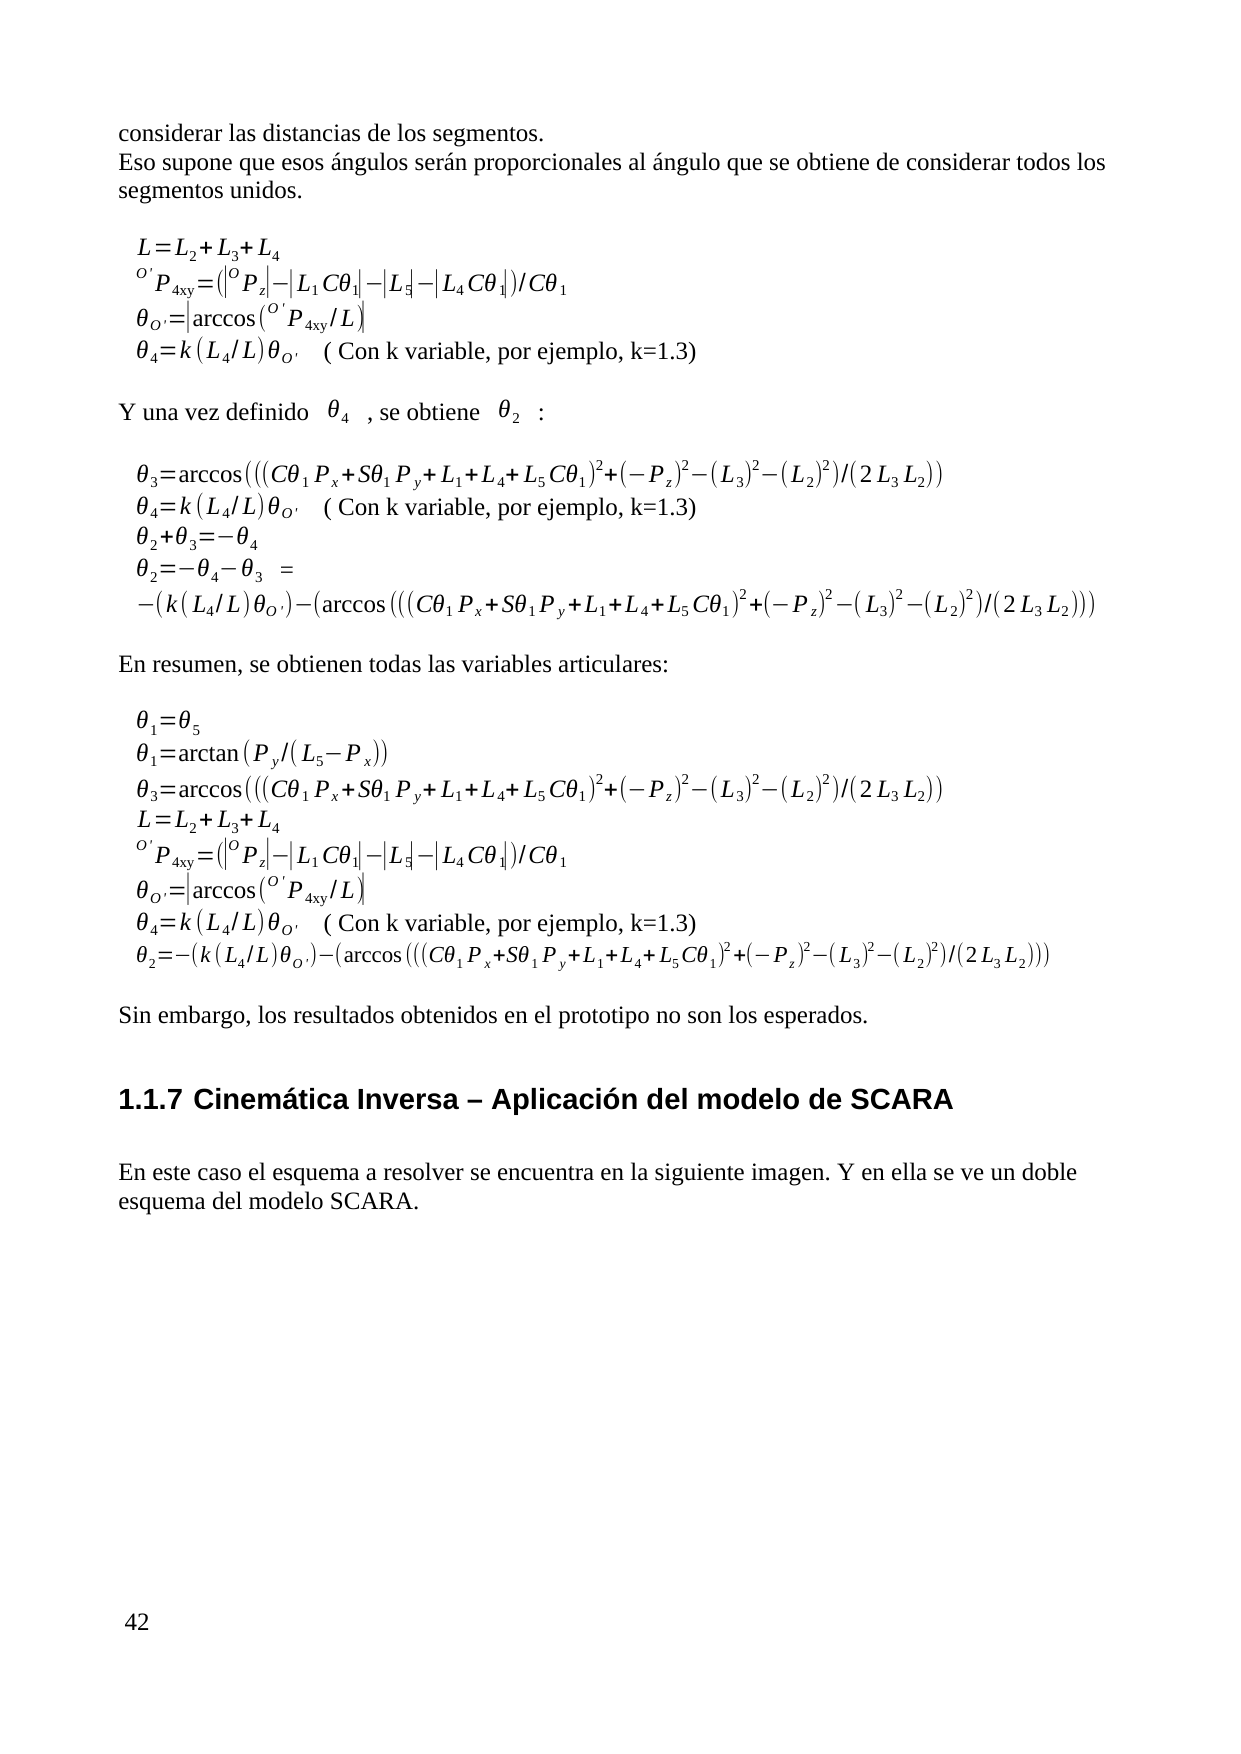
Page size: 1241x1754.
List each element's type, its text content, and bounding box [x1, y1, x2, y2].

text Sin embargo, los resultados obtenidos en el prototipo no son los esperados. [118, 1000, 1122, 1028]
text En resumen, se obtienen todas las variables articulares: [118, 649, 1122, 678]
text considerar las distancias de los segmentos. [118, 118, 1122, 147]
text En este caso el esquema a resolver se encuentra en la siguiente imagen. Y en ella se ve un doble esquema del modelo SCARA. [118, 1157, 1122, 1214]
subtitle Cinemática Inversa – Aplicación del modelo de SCARA [118, 1082, 1122, 1116]
text Eso supone que esos ángulos serán proporcionales al ángulo que se obtiene de considerar todos los segmentos unidos. [118, 147, 1122, 204]
text ( Con k variable, por ejemplo, k=1.3) [118, 491, 1122, 523]
text Y una vez definido, se obtiene: [118, 396, 1122, 427]
text ( Con k variable, por ejemplo, k=1.3) [118, 335, 1122, 367]
text = [118, 554, 1122, 586]
text ( Con k variable, por ejemplo, k=1.3) [118, 907, 1122, 939]
